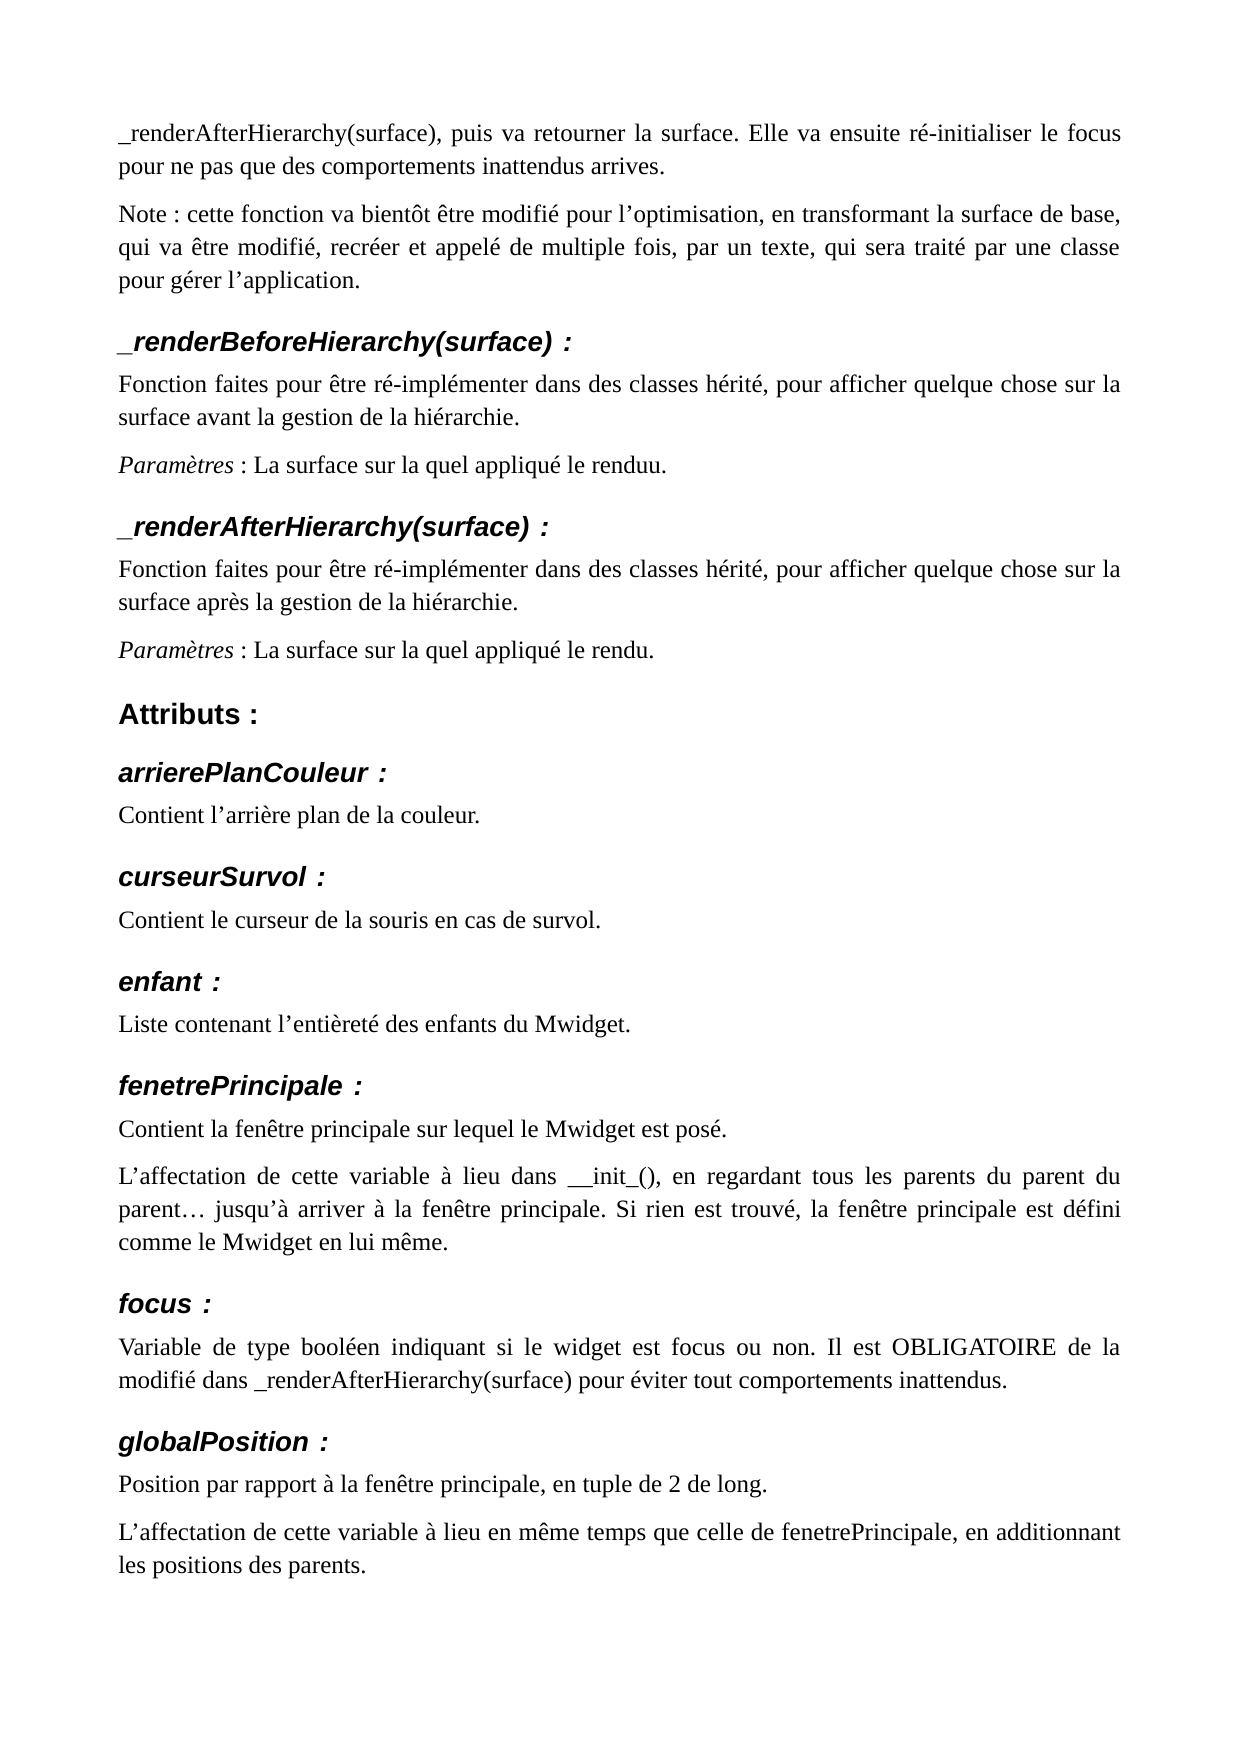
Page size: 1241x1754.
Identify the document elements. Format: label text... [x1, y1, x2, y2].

text Contient la fenêtre principale sur lequel le Mwidget est posé. [118, 1114, 1122, 1142]
text Paramètres : La surface sur la quel appliqué le rendu. [118, 635, 1122, 664]
subtitle Attributs : [118, 697, 1122, 731]
text Variable de type booléen indiquant si le widget est focus ou non. Il est OBLIGATOIRE de la modifié dans _renderAfterHierarchy(surface) pour éviter tout comportements inattendus. [118, 1332, 1122, 1394]
text Contient l’arrière plan de la couleur. [118, 800, 1122, 829]
subtitle enfant : [118, 965, 1122, 997]
subtitle fenetrePrincipale : [118, 1069, 1122, 1101]
text Contient le curseur de la souris en cas de survol. [118, 905, 1122, 933]
text Fonction faites pour être ré-implémenter dans des classes hérité, pour afficher quelque chose sur la surface avant la gestion de la hiérarchie. [118, 369, 1122, 431]
text L’affectation de cette variable à lieu dans __init_(), en regardant tous les parents du parent du parent… jusqu’à arriver à la fenêtre principale. Si rien est trouvé, la fenêtre principale est défini comme le Mwidget en lui même. [118, 1161, 1122, 1256]
subtitle focus : [118, 1287, 1122, 1319]
text L’affectation de cette variable à lieu en même temps que celle de fenetrePrincipale, en additionnant les positions des parents. [118, 1517, 1122, 1579]
text _renderAfterHierarchy(surface), puis va retourner la surface. Elle va ensuite ré-initialiser le focus pour ne pas que des comportements inattendus arrives. [118, 118, 1122, 180]
subtitle _renderBeforeHierarchy(surface) : [118, 325, 1122, 357]
text Fonction faites pour être ré-implémenter dans des classes hérité, pour afficher quelque chose sur la surface après la gestion de la hiérarchie. [118, 554, 1122, 616]
subtitle _renderAfterHierarchy(surface) : [118, 510, 1122, 542]
subtitle curseurSurvol : [118, 860, 1122, 892]
subtitle arrierePlanCouleur : [118, 756, 1122, 788]
text Note : cette fonction va bientôt être modifié pour l’optimisation, en transformant la surface de base, qui va être modifié, recréer et appelé de multiple fois, par un texte, qui sera traité par une classe pour gérer l’application. [118, 199, 1122, 293]
text Paramètres : La surface sur la quel appliqué le renduu. [118, 450, 1122, 479]
text Position par rapport à la fenêtre principale, en tuple de 2 de long. [118, 1469, 1122, 1498]
subtitle globalPosition : [118, 1425, 1122, 1457]
text Liste contenant l’entièreté des enfants du Mwidget. [118, 1009, 1122, 1038]
